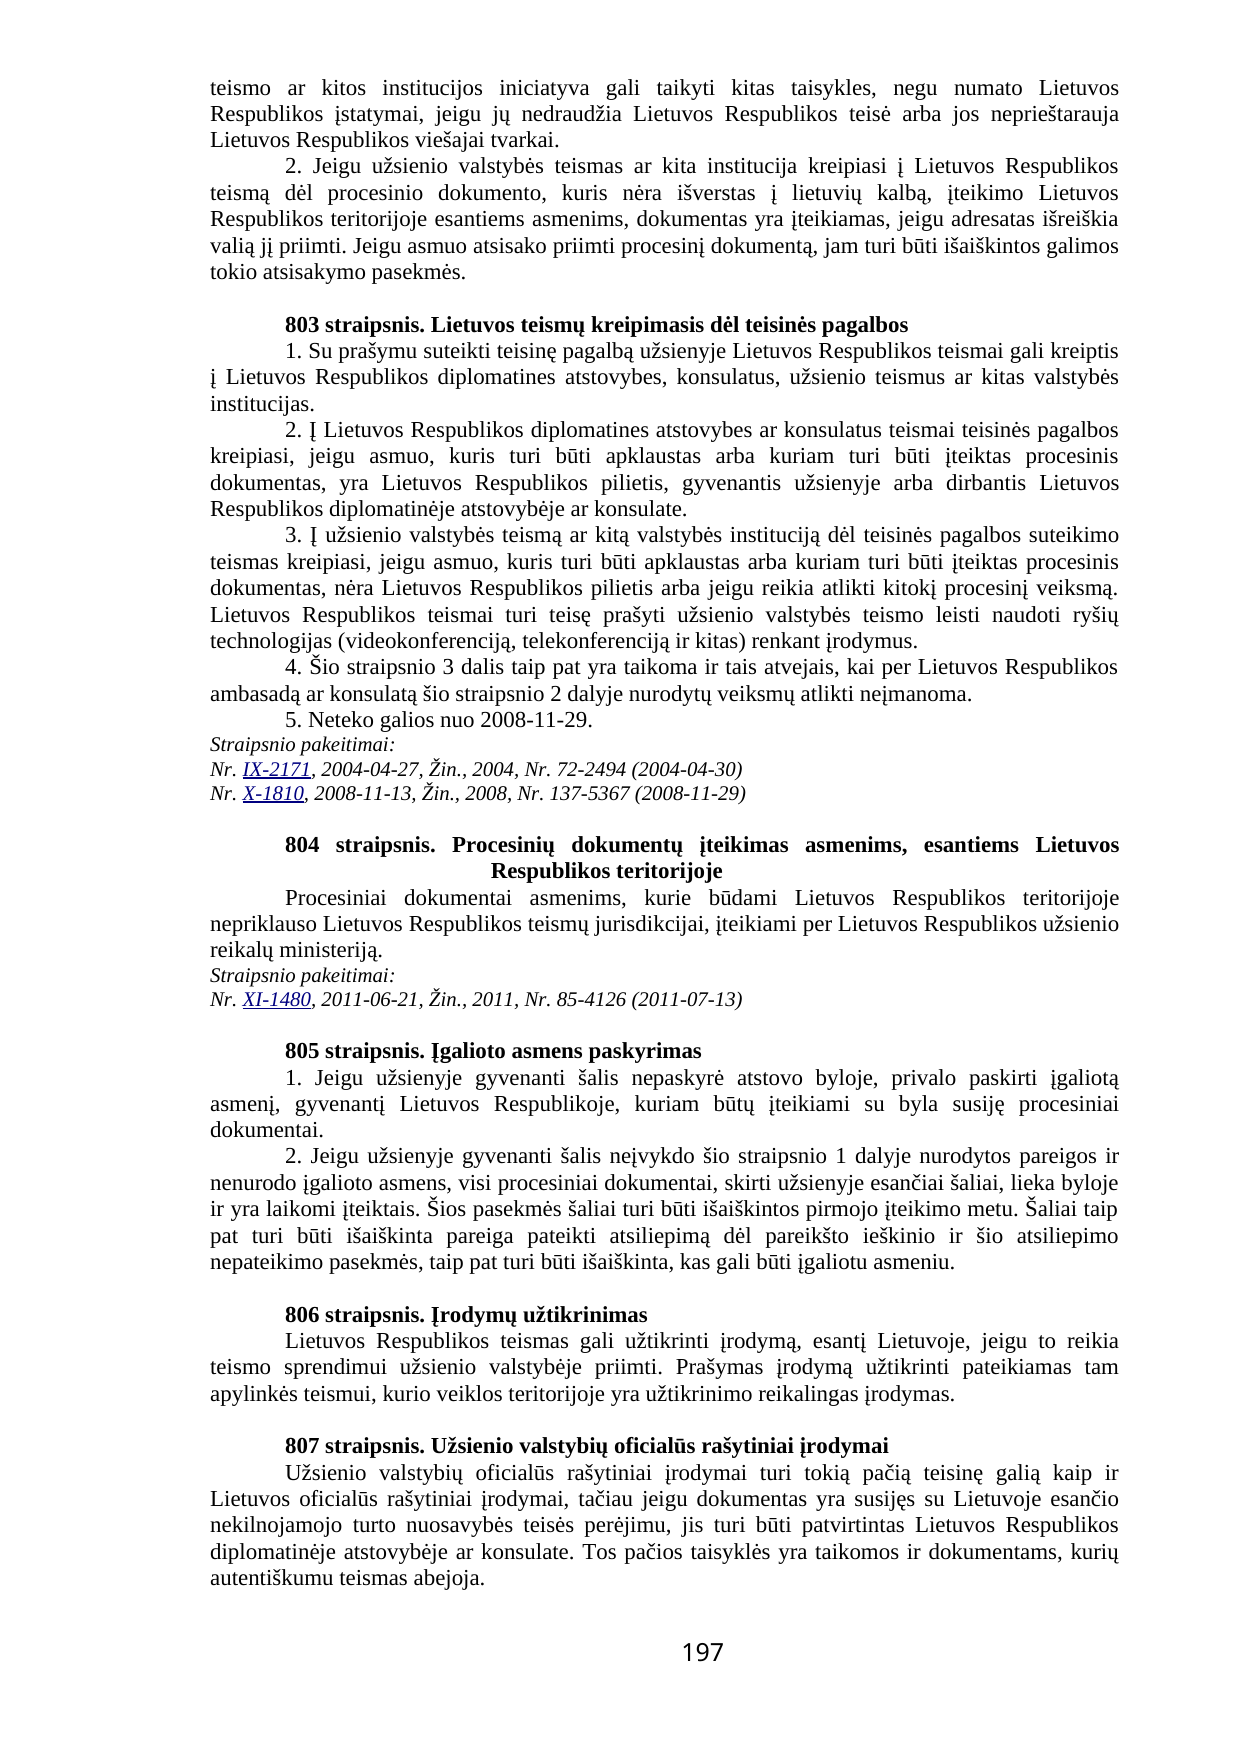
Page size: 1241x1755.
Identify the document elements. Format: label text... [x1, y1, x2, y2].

text Nr. XI-1480, 2011-06-21, Žin., 2011, Nr. 85-4126 (2011-07-13) [210, 987, 1120, 1011]
text teismo ar kitos institucijos iniciatyva gali taikyti kitas taisykles, negu numato Lietuvos Respublikos įstatymai, jeigu jų nedraudžia Lietuvos Respublikos teisė arba jos neprieštarauja Lietuvos Respublikos viešajai tvarkai. [210, 73, 1120, 153]
text Straipsnio pakeitimai: [210, 963, 1120, 987]
text Straipsnio pakeitimai: [210, 732, 1120, 756]
text 5. Neteko galios nuo 2008-11-29. [210, 706, 1120, 732]
text 807 straipsnis. Užsienio valstybių oficialūs rašytiniai įrodymai [210, 1432, 1120, 1459]
text 804 straipsnis. Procesinių dokumentų įteikimas asmenims, esantiems Lietuvos Respublikos teritorijoje [285, 831, 1120, 884]
text 1. Su prašymu suteikti teisinę pagalbą užsienyje Lietuvos Respublikos teismai gali kreiptis į Lietuvos Respublikos diplomatines atstovybes, konsulatus, užsienio teismus ar kitas valstybės institucijas. [210, 337, 1120, 416]
text 3. Į užsienio valstybės teismą ar kitą valstybės instituciją dėl teisinės pagalbos suteikimo teismas kreipiasi, jeigu asmuo, kuris turi būti apklaustas arba kuriam turi būti įteiktas procesinis dokumentas, nėra Lietuvos Respublikos pilietis arba jeigu reikia atlikti kitokį procesinį veiksmą. Lietuvos Respublikos teismai turi teisę prašyti užsienio valstybės teismo leisti naudoti ryšių technologijas (videokonferenciją, telekonferenciją ir kitas) renkant įrodymus. [210, 522, 1120, 653]
text 806 straipsnis. Įrodymų užtikrinimas [210, 1301, 1120, 1327]
text 4. Šio straipsnio 3 dalis taip pat yra taikoma ir tais atvejais, kai per Lietuvos Respublikos ambasadą ar konsulatą šio straipsnio 2 dalyje nurodytų veiksmų atlikti neįmanoma. [210, 653, 1120, 706]
text 805 straipsnis. Įgalioto asmens paskyrimas [210, 1037, 1120, 1063]
text 803 straipsnis. Lietuvos teismų kreipimasis dėl teisinės pagalbos [210, 311, 1120, 337]
text Užsienio valstybių oficialūs rašytiniai įrodymai turi tokią pačią teisinę galią kaip ir Lietuvos oficialūs rašytiniai įrodymai, tačiau jeigu dokumentas yra susijęs su Lietuvoje esančio nekilnojamojo turto nuosavybės teisės perėjimu, jis turi būti patvirtintas Lietuvos Respublikos diplomatinėje atstovybėje ar konsulate. Tos pačios taisyklės yra taikomos ir dokumentams, kurių autentiškumu teismas abejoja. [210, 1459, 1120, 1591]
text 1. Jeigu užsienyje gyvenanti šalis nepaskyrė atstovo byloje, privalo paskirti įgaliotą asmenį, gyvenantį Lietuvos Respublikoje, kuriam būtų įteikiami su byla susiję procesiniai dokumentai. [210, 1063, 1120, 1143]
text Nr. IX-2171, 2004-04-27, Žin., 2004, Nr. 72-2494 (2004-04-30) [210, 756, 1120, 781]
text 2. Jeigu užsienio valstybės teismas ar kita institucija kreipiasi į Lietuvos Respublikos teismą dėl procesinio dokumento, kuris nėra išverstas į lietuvių kalbą, įteikimo Lietuvos Respublikos teritorijoje esantiems asmenims, dokumentas yra įteikiamas, jeigu adresatas išreiškia valią jį priimti. Jeigu asmuo atsisako priimti procesinį dokumentą, jam turi būti išaiškintos galimos tokio atsisakymo pasekmės. [210, 153, 1120, 284]
text Procesiniai dokumentai asmenims, kurie būdami Lietuvos Respublikos teritorijoje nepriklauso Lietuvos Respublikos teismų jurisdikcijai, įteikiami per Lietuvos Respublikos užsienio reikalų ministeriją. [210, 884, 1120, 963]
text Lietuvos Respublikos teismas gali užtikrinti įrodymą, esantį Lietuvoje, jeigu to reikia teismo sprendimui užsienio valstybėje priimti. Prašymas įrodymą užtikrinti pateikiamas tam apylinkės teismui, kurio veiklos teritorijoje yra užtikrinimo reikalingas įrodymas. [210, 1327, 1120, 1406]
text 2. Jeigu užsienyje gyvenanti šalis neįvykdo šio straipsnio 1 dalyje nurodytos pareigos ir nenurodo įgalioto asmens, visi procesiniai dokumentai, skirti užsienyje esančiai šaliai, lieka byloje ir yra laikomi įteiktais. Šios pasekmės šaliai turi būti išaiškintos pirmojo įteikimo metu. Šaliai taip pat turi būti išaiškinta pareiga pateikti atsiliepimą dėl pareikšto ieškinio ir šio atsiliepimo nepateikimo pasekmės, taip pat turi būti išaiškinta, kas gali būti įgaliotu asmeniu. [210, 1143, 1120, 1274]
text 2. Į Lietuvos Respublikos diplomatines atstovybes ar konsulatus teismai teisinės pagalbos kreipiasi, jeigu asmuo, kuris turi būti apklaustas arba kuriam turi būti įteiktas procesinis dokumentas, yra Lietuvos Respublikos pilietis, gyvenantis užsienyje arba dirbantis Lietuvos Respublikos diplomatinėje atstovybėje ar konsulate. [210, 416, 1120, 522]
text Nr. X-1810, 2008-11-13, Žin., 2008, Nr. 137-5367 (2008-11-29) [210, 781, 1120, 804]
